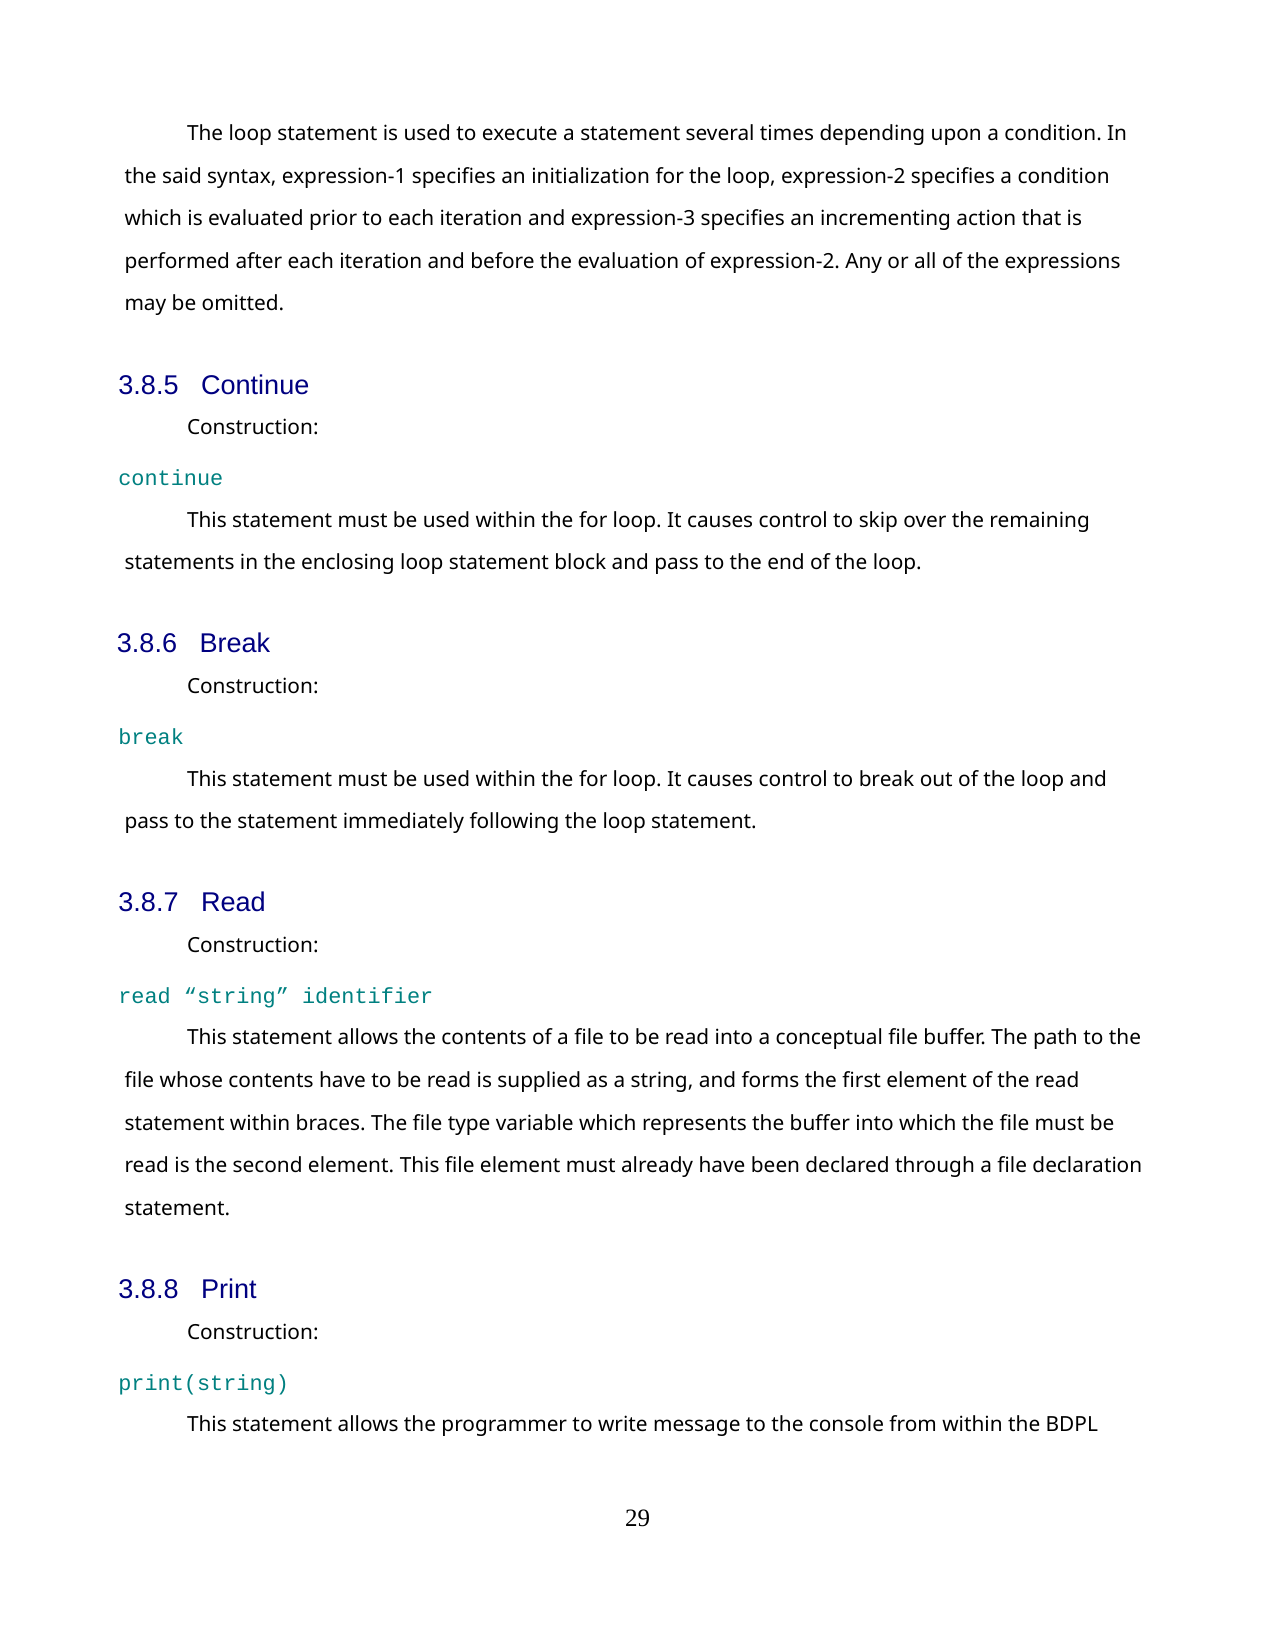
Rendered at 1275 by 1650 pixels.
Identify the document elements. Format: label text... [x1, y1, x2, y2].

subtitle Print [118, 1273, 1157, 1304]
text Construction: [124, 412, 1157, 441]
text The loop statement is used to execute a statement several times depending upon a condition. In the said syntax, expression-1 specifies an initialization for the loop, expression-2 specifies a condition which is evaluated prior to each iteration and expression-3 specifies an incrementing action that is performed after each iteration and before the evaluation of expression-2. Any or all of the expressions may be omitted. [124, 118, 1157, 317]
text This statement must be used within the for loop. It causes control to skip over the remaining statements in the enclosing loop statement block and pass to the end of the loop. [124, 505, 1157, 576]
text Construction: [124, 1317, 1157, 1345]
text This statement must be used within the for loop. It causes control to break out of the loop and pass to the statement immediately following the loop statement. [124, 764, 1157, 835]
text print(string) [118, 1372, 1157, 1397]
subtitle Break [117, 627, 1157, 659]
text continue [118, 467, 1157, 492]
subtitle Read [118, 886, 1157, 918]
text This statement allows the contents of a file to be read into a conceptual file buffer. The path to the file whose contents have to be read is supplied as a string, and forms the first element of the read statement within braces. The file type variable which represents the buffer into which the file must be read is the second element. This file element must already have been declared through a file declaration statement. [124, 1022, 1157, 1221]
text Construction: [124, 671, 1157, 700]
text Construction: [124, 930, 1157, 958]
text This statement allows the programmer to write message to the console from within the BDPL [124, 1409, 1157, 1438]
subtitle Continue [118, 369, 1157, 400]
text break [118, 726, 1157, 751]
text read “string” identifier [118, 985, 1157, 1010]
